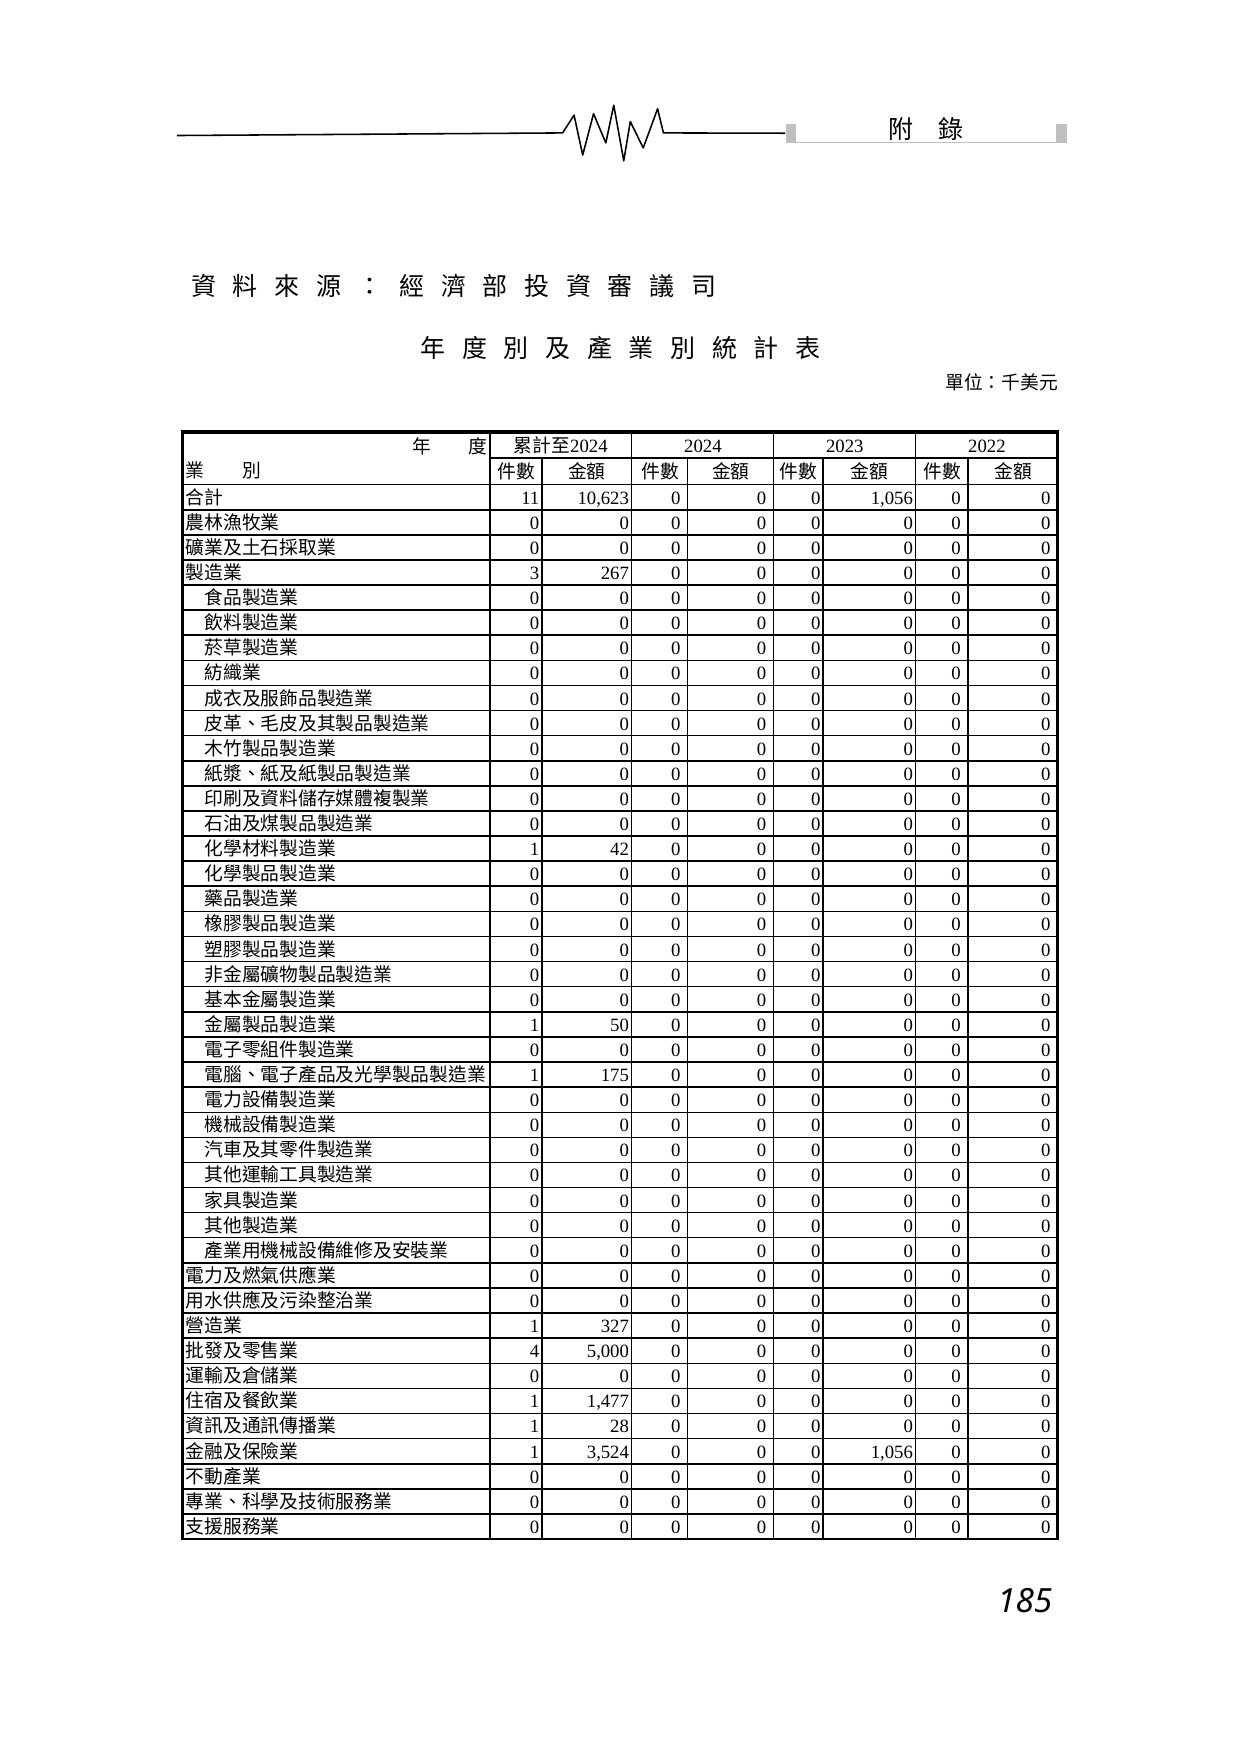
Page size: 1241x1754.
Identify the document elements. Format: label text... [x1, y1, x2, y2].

table_cell 金額 [543, 459, 631, 484]
table_cell 0 [774, 1238, 822, 1262]
table_cell 0 [969, 661, 1056, 684]
table_cell 0 [543, 736, 631, 760]
table_cell 0 [774, 1138, 822, 1162]
table_cell 0 [774, 912, 822, 936]
table_cell 0 [774, 536, 822, 559]
table_cell 0 [774, 1515, 822, 1538]
table_cell 0 [824, 812, 915, 835]
table_cell 0 [632, 686, 687, 710]
table_cell 0 [543, 787, 631, 810]
table_cell 化學製品製造業 [184, 862, 489, 885]
table_cell 農林漁牧業 [184, 511, 489, 534]
table_cell 0 [632, 1439, 687, 1463]
table_cell 0 [491, 862, 541, 885]
table_cell 0 [774, 611, 822, 634]
table_cell 0 [916, 1515, 967, 1538]
table_cell 0 [824, 711, 915, 735]
table_cell 0 [824, 787, 915, 810]
table_cell 紙漿、紙及紙製品製造業 [184, 762, 489, 785]
table_cell 住宿及餐飲業 [184, 1389, 489, 1413]
table_cell 0 [632, 887, 687, 911]
table_cell 0 [916, 1138, 967, 1162]
table_cell 11 [491, 485, 541, 509]
table_cell 0 [969, 1314, 1056, 1337]
table_cell 5,000 [543, 1339, 631, 1362]
table_cell 0 [774, 561, 822, 584]
table_cell 0 [688, 1213, 773, 1237]
table_cell 用水供應及污染整治業 [184, 1289, 489, 1312]
table_cell 橡膠製品製造業 [184, 912, 489, 936]
table_cell 0 [916, 1063, 967, 1086]
table_cell 175 [543, 1063, 631, 1086]
table_cell 0 [491, 1163, 541, 1187]
table_cell 0 [916, 1314, 967, 1337]
table_cell 0 [969, 511, 1056, 534]
table_cell 0 [969, 736, 1056, 760]
table_cell 0 [969, 1264, 1056, 1287]
table_cell 0 [632, 1389, 687, 1413]
table_cell 件數 [916, 459, 967, 484]
table_cell 成衣及服飾品製造業 [184, 686, 489, 710]
table_cell 0 [969, 1364, 1056, 1387]
table_cell 0 [774, 1188, 822, 1212]
table_cell 0 [688, 536, 773, 559]
table_cell 0 [824, 1339, 915, 1362]
table_cell 0 [969, 912, 1056, 936]
table_cell 0 [543, 937, 631, 961]
table_cell 0 [969, 762, 1056, 785]
table_cell 0 [969, 1414, 1056, 1438]
table_cell 0 [774, 837, 822, 860]
table_cell 0 [824, 912, 915, 936]
table_cell 0 [824, 1414, 915, 1438]
table_cell 0 [491, 912, 541, 936]
table_cell 0 [543, 511, 631, 534]
table_cell 0 [969, 686, 1056, 710]
table_cell 0 [632, 912, 687, 936]
table_cell 藥品製造業 [184, 887, 489, 911]
table_cell 50 [543, 1013, 631, 1036]
table_cell 0 [916, 812, 967, 835]
table_cell 0 [824, 511, 915, 534]
table_cell 0 [632, 962, 687, 986]
table_cell 0 [543, 962, 631, 986]
table_cell 0 [916, 511, 967, 534]
table_cell 0 [916, 586, 967, 609]
table_cell 0 [688, 962, 773, 986]
table_cell 0 [774, 1389, 822, 1413]
table_cell 菸草製造業 [184, 636, 489, 659]
table_cell 0 [688, 1389, 773, 1413]
table_cell 0 [774, 1013, 822, 1036]
table_cell 0 [632, 1339, 687, 1362]
table_cell 0 [491, 636, 541, 659]
table_cell 0 [688, 912, 773, 936]
table_cell 0 [632, 1289, 687, 1312]
text 年度別及產業別統計表 [183, 305, 1058, 368]
table_cell 0 [824, 987, 915, 1011]
table_cell 0 [969, 1038, 1056, 1061]
table_cell 0 [774, 736, 822, 760]
table_cell 0 [969, 937, 1056, 961]
table_cell 金屬製品製造業 [184, 1013, 489, 1036]
table_cell 0 [688, 812, 773, 835]
table_cell 0 [491, 1038, 541, 1061]
table_cell 0 [491, 812, 541, 835]
table_cell 0 [969, 1490, 1056, 1513]
table_cell 0 [916, 1013, 967, 1036]
table_cell 0 [491, 1490, 541, 1513]
table_cell 0 [632, 1013, 687, 1036]
table_cell 1 [491, 1389, 541, 1413]
table_cell 0 [969, 1238, 1056, 1262]
table_cell 0 [543, 1038, 631, 1061]
table_cell 0 [969, 536, 1056, 559]
table_cell 0 [774, 862, 822, 885]
table_cell 0 [916, 636, 967, 659]
table_cell 0 [916, 736, 967, 760]
table_cell 0 [916, 611, 967, 634]
table_cell 0 [543, 1465, 631, 1488]
table_cell 0 [969, 586, 1056, 609]
table_cell 0 [491, 1213, 541, 1237]
table_cell 0 [774, 661, 822, 684]
table_cell 0 [916, 887, 967, 911]
table_cell 4 [491, 1339, 541, 1362]
table_cell 其他運輸工具製造業 [184, 1163, 489, 1187]
table_cell 營造業 [184, 1314, 489, 1337]
table_cell 1 [491, 1063, 541, 1086]
table_cell 0 [969, 485, 1056, 509]
table_cell 0 [774, 1490, 822, 1513]
table_cell 1 [491, 1439, 541, 1463]
table_cell 0 [824, 1465, 915, 1488]
table_cell 0 [543, 762, 631, 785]
table_cell 0 [916, 1088, 967, 1111]
table_cell 0 [688, 736, 773, 760]
table_cell 0 [774, 1063, 822, 1086]
table_cell 0 [491, 1113, 541, 1136]
table_cell 0 [543, 912, 631, 936]
table_cell 0 [916, 1490, 967, 1513]
table_cell 0 [491, 711, 541, 735]
table_cell 合計 [184, 485, 489, 509]
table_cell 0 [632, 1238, 687, 1262]
table_cell 批發及零售業 [184, 1339, 489, 1362]
table_cell 0 [688, 1439, 773, 1463]
table_cell 0 [774, 937, 822, 961]
table_cell 0 [824, 937, 915, 961]
table_cell 0 [969, 1088, 1056, 1111]
table_cell 0 [916, 1264, 967, 1287]
table_cell 0 [969, 1389, 1056, 1413]
text 單位：千美元 [183, 368, 1058, 395]
table_cell 0 [969, 862, 1056, 885]
table_cell 0 [969, 561, 1056, 584]
text 資料來源：經濟部投資審議司 [183, 243, 1058, 305]
table_cell 0 [916, 1414, 967, 1438]
table_cell 0 [632, 711, 687, 735]
table_cell 3,524 [543, 1439, 631, 1463]
table_cell 0 [916, 1213, 967, 1237]
table_cell 0 [824, 1264, 915, 1287]
table_cell 0 [824, 1188, 915, 1212]
table_cell 0 [543, 586, 631, 609]
table_cell 件數 [491, 459, 541, 484]
table_cell 其他製造業 [184, 1213, 489, 1237]
table_cell 0 [824, 736, 915, 760]
table_cell 0 [688, 1088, 773, 1111]
table_cell 0 [916, 1163, 967, 1187]
table_cell 0 [543, 711, 631, 735]
table_cell 0 [491, 937, 541, 961]
table_cell 0 [916, 536, 967, 559]
table_cell 0 [543, 1490, 631, 1513]
table_cell 0 [774, 1163, 822, 1187]
table_cell 家具製造業 [184, 1188, 489, 1212]
table_cell 0 [774, 1364, 822, 1387]
table_cell 製造業 [184, 561, 489, 584]
table_cell 0 [632, 787, 687, 810]
table_cell 0 [916, 1188, 967, 1212]
table_cell 0 [491, 611, 541, 634]
table_cell 0 [774, 636, 822, 659]
table_cell 0 [632, 1515, 687, 1538]
table_cell 0 [688, 987, 773, 1011]
table_cell 0 [824, 1088, 915, 1111]
table_cell 0 [632, 1038, 687, 1061]
table_cell 0 [969, 1289, 1056, 1312]
table_cell 0 [543, 1238, 631, 1262]
table_cell 0 [491, 787, 541, 810]
table_cell 0 [824, 686, 915, 710]
table_cell 0 [688, 1163, 773, 1187]
table_cell 皮革、毛皮及其製品製造業 [184, 711, 489, 735]
table_cell 運輸及倉儲業 [184, 1364, 489, 1387]
table_cell 0 [916, 937, 967, 961]
table_cell 0 [688, 586, 773, 609]
table_cell 0 [774, 1213, 822, 1237]
table_cell 0 [543, 1289, 631, 1312]
table_cell 0 [774, 1465, 822, 1488]
table_cell 28 [543, 1414, 631, 1438]
table_cell 0 [774, 586, 822, 609]
table_cell 0 [774, 485, 822, 509]
table_cell 0 [824, 636, 915, 659]
table_cell 0 [774, 1414, 822, 1438]
table_cell 0 [543, 1264, 631, 1287]
table_cell 0 [491, 1465, 541, 1488]
table_cell 0 [491, 586, 541, 609]
table_cell 0 [824, 1364, 915, 1387]
table_cell 0 [969, 1138, 1056, 1162]
table_header 2023 [774, 434, 915, 457]
table_cell 0 [632, 611, 687, 634]
table_cell 267 [543, 561, 631, 584]
table_cell 0 [688, 636, 773, 659]
table_cell 0 [824, 661, 915, 684]
table_cell 0 [969, 1063, 1056, 1086]
table_cell 0 [688, 1138, 773, 1162]
table_cell 資訊及通訊傳播業 [184, 1414, 489, 1438]
table_cell 0 [688, 1364, 773, 1387]
table_cell 0 [688, 485, 773, 509]
table_cell 0 [969, 837, 1056, 860]
table_cell 石油及煤製品製造業 [184, 812, 489, 835]
table_cell 0 [688, 611, 773, 634]
table_cell 基本金屬製造業 [184, 987, 489, 1011]
table_cell 0 [824, 1289, 915, 1312]
table_cell 0 [688, 1038, 773, 1061]
table_cell 0 [774, 987, 822, 1011]
table_cell 0 [632, 1364, 687, 1387]
table_cell 0 [824, 1038, 915, 1061]
table_cell 0 [824, 1163, 915, 1187]
table_cell 1 [491, 1013, 541, 1036]
table_cell 0 [916, 1364, 967, 1387]
table_cell 0 [491, 987, 541, 1011]
table_cell 產業用機械設備維修及安裝業 [184, 1238, 489, 1262]
table_cell 0 [916, 837, 967, 860]
table_header 累計至2024 [491, 434, 631, 457]
table_cell 0 [774, 1289, 822, 1312]
table_cell 0 [688, 511, 773, 534]
table_cell 塑膠製品製造業 [184, 937, 489, 961]
table_cell 0 [774, 1314, 822, 1337]
table_cell 件數 [632, 459, 687, 484]
table_cell 0 [543, 536, 631, 559]
table_cell 不動產業 [184, 1465, 489, 1488]
table_cell 0 [688, 1339, 773, 1362]
table_cell 0 [688, 1013, 773, 1036]
table_cell 0 [969, 1188, 1056, 1212]
table_cell 0 [543, 1088, 631, 1111]
table_cell 非金屬礦物製品製造業 [184, 962, 489, 986]
table_cell 0 [774, 887, 822, 911]
table_cell 0 [969, 987, 1056, 1011]
table_cell 紡織業 [184, 661, 489, 684]
table_cell 0 [969, 812, 1056, 835]
table_cell 0 [916, 1113, 967, 1136]
table_cell 0 [824, 862, 915, 885]
table_cell 0 [632, 485, 687, 509]
table_cell 0 [824, 536, 915, 559]
table_cell 0 [916, 561, 967, 584]
table_cell 0 [632, 837, 687, 860]
table_cell 0 [543, 1163, 631, 1187]
table_cell 件數 [774, 459, 822, 484]
table_cell 0 [688, 1264, 773, 1287]
table_cell 飲料製造業 [184, 611, 489, 634]
table_cell 0 [543, 1113, 631, 1136]
table_cell 0 [632, 1314, 687, 1337]
table_cell 0 [916, 1289, 967, 1312]
table_cell 0 [688, 937, 773, 961]
table_cell 0 [632, 1414, 687, 1438]
table_cell 金額 [688, 459, 773, 484]
table_cell 0 [632, 862, 687, 885]
table_cell 0 [969, 1439, 1056, 1463]
table_cell 0 [916, 1439, 967, 1463]
table_cell 0 [824, 1013, 915, 1036]
table_cell 0 [774, 511, 822, 534]
table_cell 化學材料製造業 [184, 837, 489, 860]
table_cell 0 [543, 1138, 631, 1162]
table_cell 0 [774, 962, 822, 986]
table_cell 0 [969, 887, 1056, 911]
table_cell 0 [543, 1213, 631, 1237]
table_cell 0 [774, 787, 822, 810]
table_cell 0 [916, 686, 967, 710]
table_header 年 度 業 別 [184, 434, 489, 484]
table_cell 0 [688, 1490, 773, 1513]
table_cell 0 [688, 686, 773, 710]
table_cell 0 [543, 1515, 631, 1538]
table_cell 0 [491, 536, 541, 559]
table_cell 0 [543, 887, 631, 911]
table_cell 0 [916, 787, 967, 810]
table_cell 0 [824, 1490, 915, 1513]
table_cell 0 [688, 1314, 773, 1337]
table_cell 0 [824, 561, 915, 584]
table_cell 0 [491, 736, 541, 760]
table_cell 0 [491, 1188, 541, 1212]
table_cell 0 [543, 812, 631, 835]
table_cell 0 [688, 1188, 773, 1212]
table_cell 食品製造業 [184, 586, 489, 609]
table_cell 汽車及其零件製造業 [184, 1138, 489, 1162]
table_cell 0 [543, 862, 631, 885]
table_cell 0 [774, 686, 822, 710]
table_cell 1 [491, 837, 541, 860]
table_cell 0 [632, 1138, 687, 1162]
table_cell 0 [916, 1038, 967, 1061]
table_cell 0 [969, 711, 1056, 735]
table_cell 1 [491, 1314, 541, 1337]
table_cell 0 [632, 511, 687, 534]
table_cell 0 [632, 1264, 687, 1287]
table_cell 0 [688, 787, 773, 810]
table_cell 0 [632, 1465, 687, 1488]
table_cell 0 [491, 962, 541, 986]
table_cell 1 [491, 1414, 541, 1438]
table_cell 0 [632, 762, 687, 785]
table_cell 0 [916, 1465, 967, 1488]
table_cell 機械設備製造業 [184, 1113, 489, 1136]
table_cell 專業、科學及技術服務業 [184, 1490, 489, 1513]
table_cell 0 [916, 1389, 967, 1413]
table_cell 0 [916, 962, 967, 986]
table_cell 0 [543, 1188, 631, 1212]
table_cell 0 [688, 837, 773, 860]
table_cell 0 [969, 1339, 1056, 1362]
table_cell 礦業及土石採取業 [184, 536, 489, 559]
table_cell 0 [824, 611, 915, 634]
table_cell 0 [774, 1088, 822, 1111]
table_cell 0 [824, 1063, 915, 1086]
table_cell 0 [491, 1264, 541, 1287]
table_cell 0 [969, 1113, 1056, 1136]
table_cell 0 [491, 1364, 541, 1387]
table_cell 0 [491, 1289, 541, 1312]
table_cell 0 [824, 1238, 915, 1262]
table_cell 電力及燃氣供應業 [184, 1264, 489, 1287]
table_cell 0 [774, 1113, 822, 1136]
table_cell 支援服務業 [184, 1515, 489, 1538]
table_cell 0 [491, 1515, 541, 1538]
table_cell 0 [688, 1113, 773, 1136]
table_cell 電腦、電子產品及光學製品製造業 [184, 1063, 489, 1086]
table_cell 0 [774, 1264, 822, 1287]
table_cell 0 [969, 636, 1056, 659]
table_cell 0 [774, 711, 822, 735]
table_cell 金額 [824, 459, 915, 484]
table_cell 0 [688, 862, 773, 885]
table_cell 0 [688, 711, 773, 735]
table_cell 0 [688, 762, 773, 785]
table_cell 0 [969, 1465, 1056, 1488]
table_cell 1,477 [543, 1389, 631, 1413]
table_cell 電力設備製造業 [184, 1088, 489, 1111]
table_cell 0 [824, 962, 915, 986]
table_cell 0 [688, 1063, 773, 1086]
table_cell 0 [632, 987, 687, 1011]
table_cell 0 [824, 1113, 915, 1136]
table_cell 0 [969, 1515, 1056, 1538]
table_cell 0 [688, 561, 773, 584]
table_cell 金融及保險業 [184, 1439, 489, 1463]
table_cell 0 [491, 762, 541, 785]
table_header 2024 [632, 434, 773, 457]
table_cell 0 [969, 1163, 1056, 1187]
table_cell 0 [824, 1138, 915, 1162]
table_cell 1,056 [824, 485, 915, 509]
table_cell 0 [824, 1515, 915, 1538]
table_cell 0 [632, 1063, 687, 1086]
table_cell 電子零組件製造業 [184, 1038, 489, 1061]
table_cell 0 [688, 1289, 773, 1312]
table_cell 0 [969, 611, 1056, 634]
table_cell 0 [543, 611, 631, 634]
table_cell 0 [916, 862, 967, 885]
table_cell 0 [688, 1515, 773, 1538]
table_cell 0 [824, 1213, 915, 1237]
table_cell 0 [824, 762, 915, 785]
table_cell 0 [688, 1238, 773, 1262]
table_cell 0 [543, 1364, 631, 1387]
table_cell 0 [688, 1414, 773, 1438]
table_cell 0 [632, 1113, 687, 1136]
table_cell 0 [491, 1088, 541, 1111]
table_cell 0 [916, 912, 967, 936]
table_cell 0 [491, 661, 541, 684]
table_cell 0 [543, 987, 631, 1011]
table_cell 印刷及資料儲存媒體複製業 [184, 787, 489, 810]
table_cell 0 [916, 1238, 967, 1262]
table_cell 0 [774, 1038, 822, 1061]
table_cell 0 [774, 1339, 822, 1362]
table_header 2022 [916, 434, 1056, 457]
table_cell 0 [632, 1163, 687, 1187]
table_cell 0 [632, 937, 687, 961]
table_cell 0 [824, 887, 915, 911]
table_cell 0 [916, 485, 967, 509]
table_cell 1,056 [824, 1439, 915, 1463]
table_cell 0 [824, 586, 915, 609]
table_cell 金額 [969, 459, 1056, 484]
table_cell 0 [543, 686, 631, 710]
table_cell 0 [824, 1389, 915, 1413]
table_cell 0 [774, 812, 822, 835]
table_cell 0 [632, 1088, 687, 1111]
table_cell 0 [916, 987, 967, 1011]
table_cell 0 [491, 1238, 541, 1262]
table_cell 0 [688, 661, 773, 684]
table_cell 0 [688, 887, 773, 911]
table_cell 0 [543, 636, 631, 659]
table_cell 0 [632, 536, 687, 559]
table_cell 0 [688, 1465, 773, 1488]
table_cell 0 [491, 686, 541, 710]
table_cell 0 [491, 511, 541, 534]
table_cell 0 [916, 711, 967, 735]
table_cell 0 [916, 762, 967, 785]
table_cell 0 [543, 661, 631, 684]
table_cell 0 [632, 586, 687, 609]
table_cell 0 [491, 1138, 541, 1162]
table_cell 10,623 [543, 485, 631, 509]
table_cell 0 [824, 1314, 915, 1337]
table_cell 0 [632, 561, 687, 584]
table_cell 0 [632, 661, 687, 684]
table_cell 0 [916, 661, 967, 684]
table_cell 0 [969, 962, 1056, 986]
table_cell 0 [969, 1213, 1056, 1237]
table_cell 42 [543, 837, 631, 860]
table_cell 327 [543, 1314, 631, 1337]
table_cell 0 [916, 1339, 967, 1362]
table_cell 0 [632, 636, 687, 659]
table_cell 0 [774, 1439, 822, 1463]
table_cell 0 [632, 812, 687, 835]
table_cell 0 [632, 1490, 687, 1513]
table_cell 木竹製品製造業 [184, 736, 489, 760]
table_cell 0 [491, 887, 541, 911]
table_cell 0 [774, 762, 822, 785]
table_cell 0 [969, 787, 1056, 810]
table_cell 0 [969, 1013, 1056, 1036]
table_cell 3 [491, 561, 541, 584]
table_cell 0 [632, 1213, 687, 1237]
table_cell 0 [632, 736, 687, 760]
table_cell 0 [632, 1188, 687, 1212]
table_cell 0 [824, 837, 915, 860]
